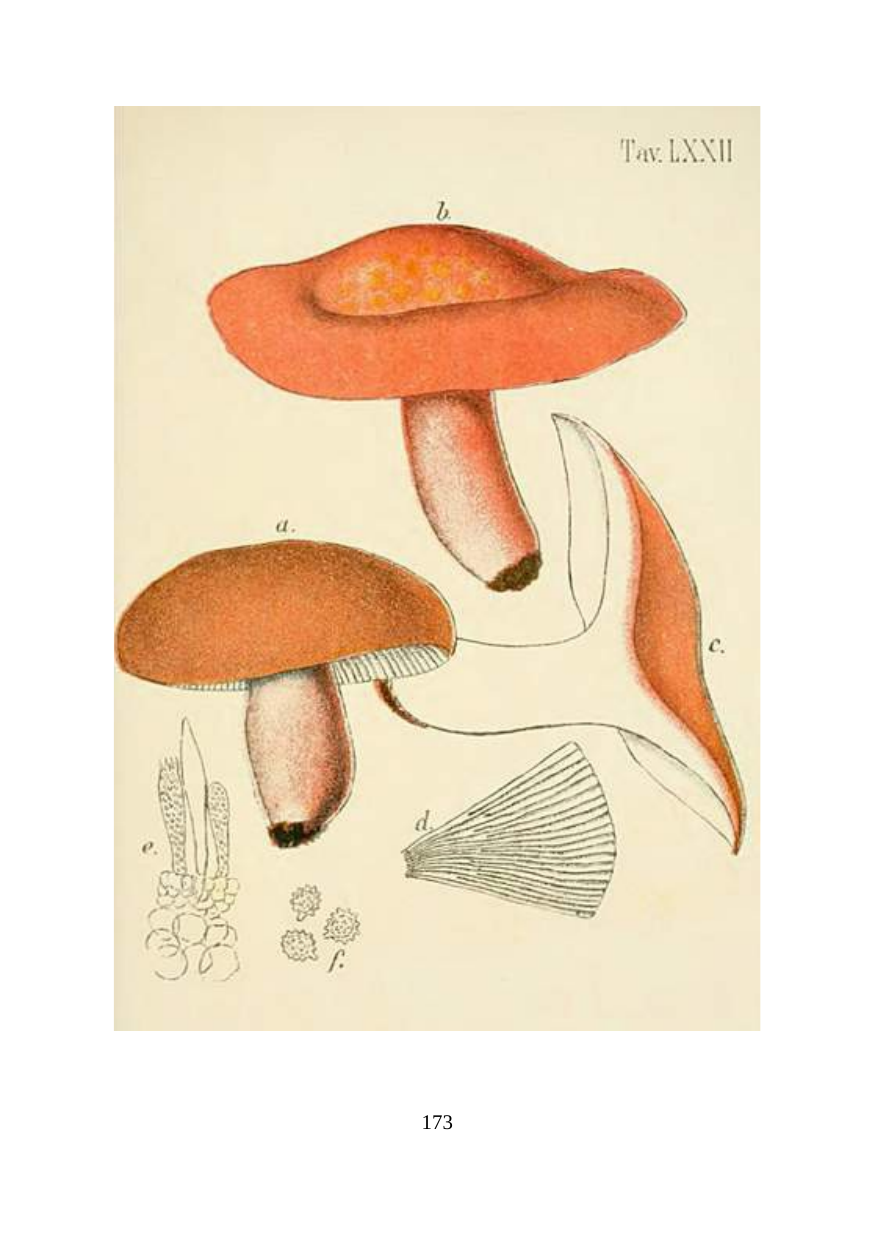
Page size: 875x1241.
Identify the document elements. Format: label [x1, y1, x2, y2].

picture [113, 106, 761, 1031]
